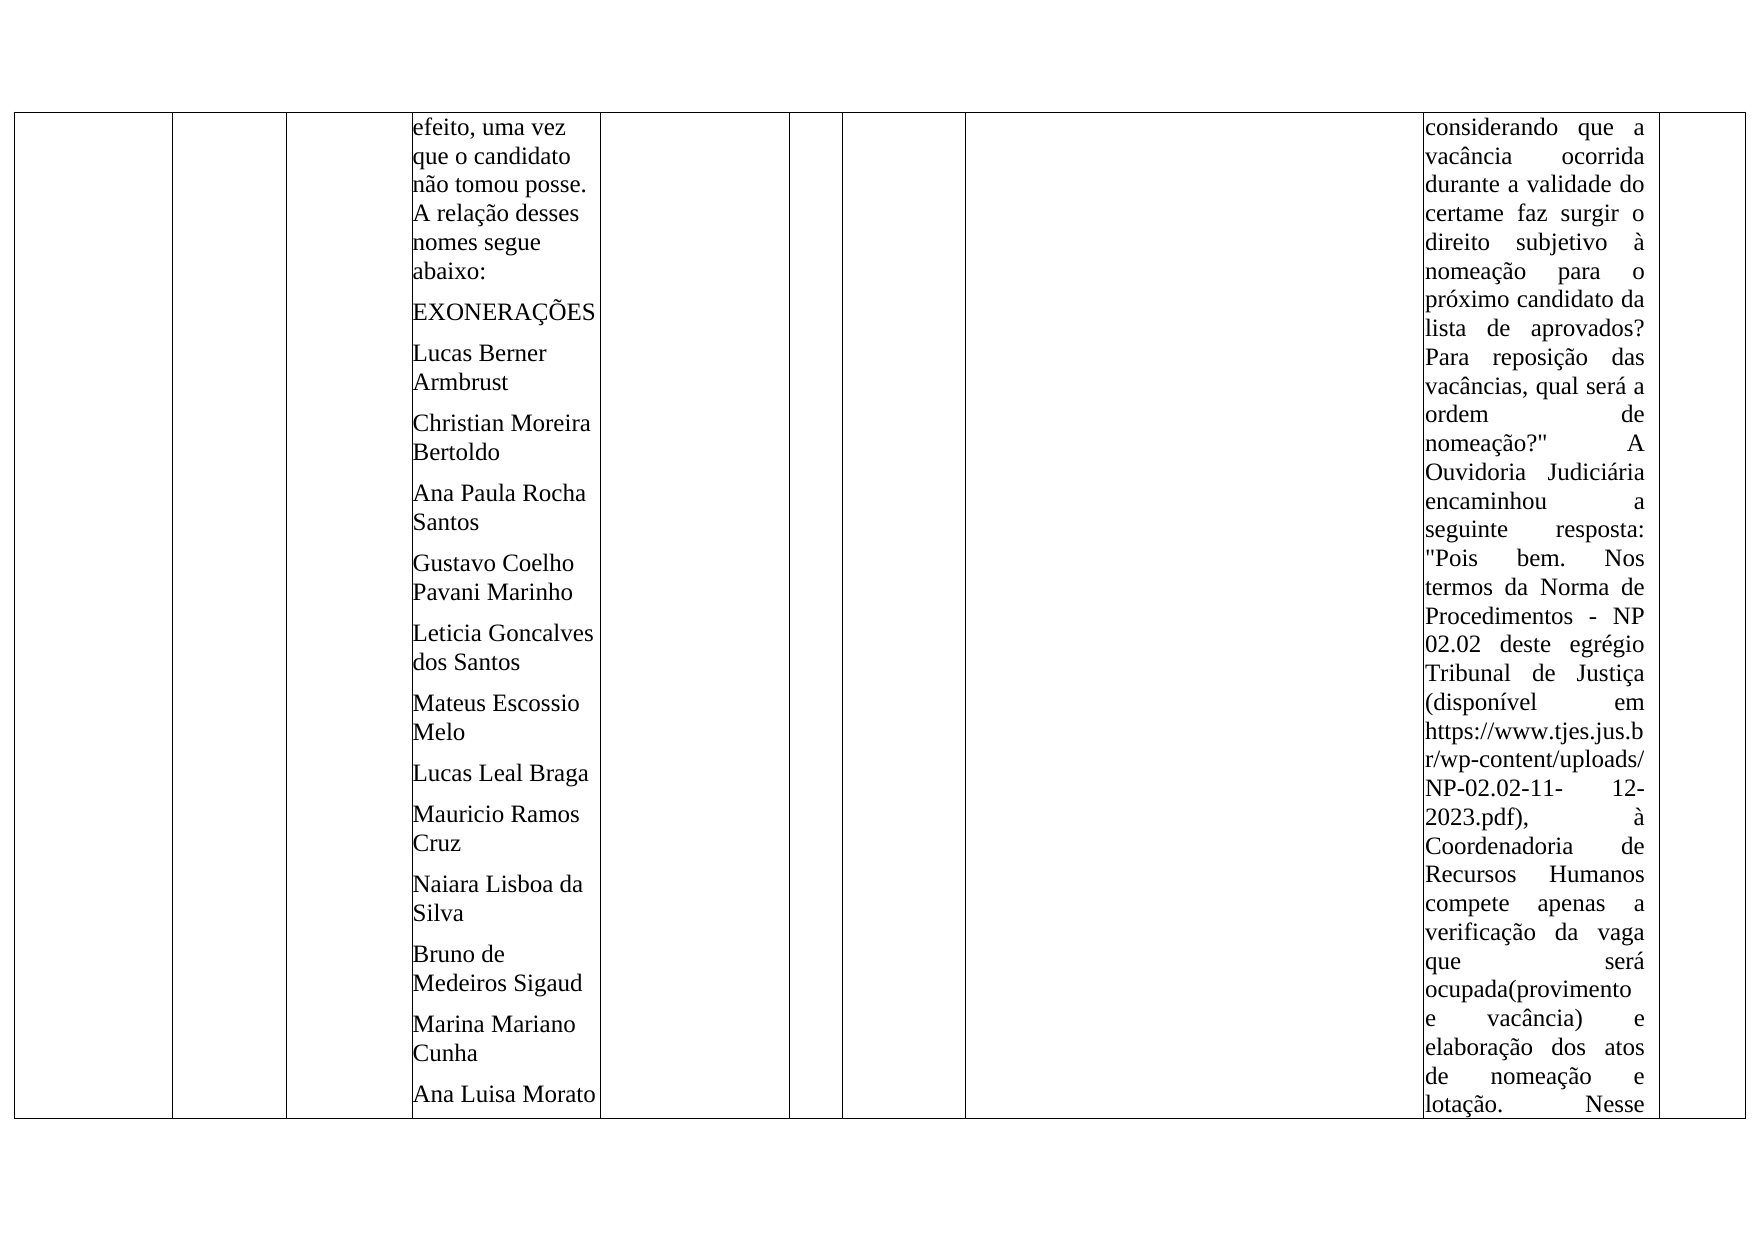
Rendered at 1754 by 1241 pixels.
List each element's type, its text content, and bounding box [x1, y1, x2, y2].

table_cell [15, 113, 172, 1118]
table_cell efeito, uma vez que o candidato não tomou posse. A relação desses nomes segue abaixo: EXONERAÇÕES Lucas Berner Armbrust Christian Moreira Bertoldo Ana Paula Rocha Santos Gustavo Coelho Pavani Marinho Leticia Goncalves dos Santos Mateus Escossio Melo Lucas Leal Braga Mauricio Ramos Cruz Naiara Lisboa da Silva Bruno de Medeiros Sigaud Marina Mariano Cunha Ana Luisa Morato [413, 113, 600, 1118]
table_cell [601, 113, 789, 1118]
table_cell [287, 113, 412, 1118]
table_cell [173, 113, 286, 1118]
table_cell [790, 113, 842, 1118]
table_cell [843, 113, 965, 1118]
table_cell [1660, 113, 1745, 1118]
table_cell considerando que a vacância ocorrida durante a validade do certame faz surgir o direito subjetivo à nomeação para o próximo candidato da lista de aprovados? Para reposição das vacâncias, qual será a ordem de nomeação?" A Ouvidoria Judiciária encaminhou a seguinte resposta: "Pois bem. Nos termos da Norma de Procedimentos - NP 02.02 deste egrégio Tribunal de Justiça (disponível em https://www.tjes.jus.br/wp-content/uploads/NP-02.02-11- 12-2023.pdf), à Coordenadoria de Recursos Humanos compete apenas a verificação da vaga que será ocupada(provimento e vacância) e elaboração dos atos de nomeação e lotação. Nesse [1424, 113, 1659, 1118]
table_cell [966, 113, 1423, 1118]
